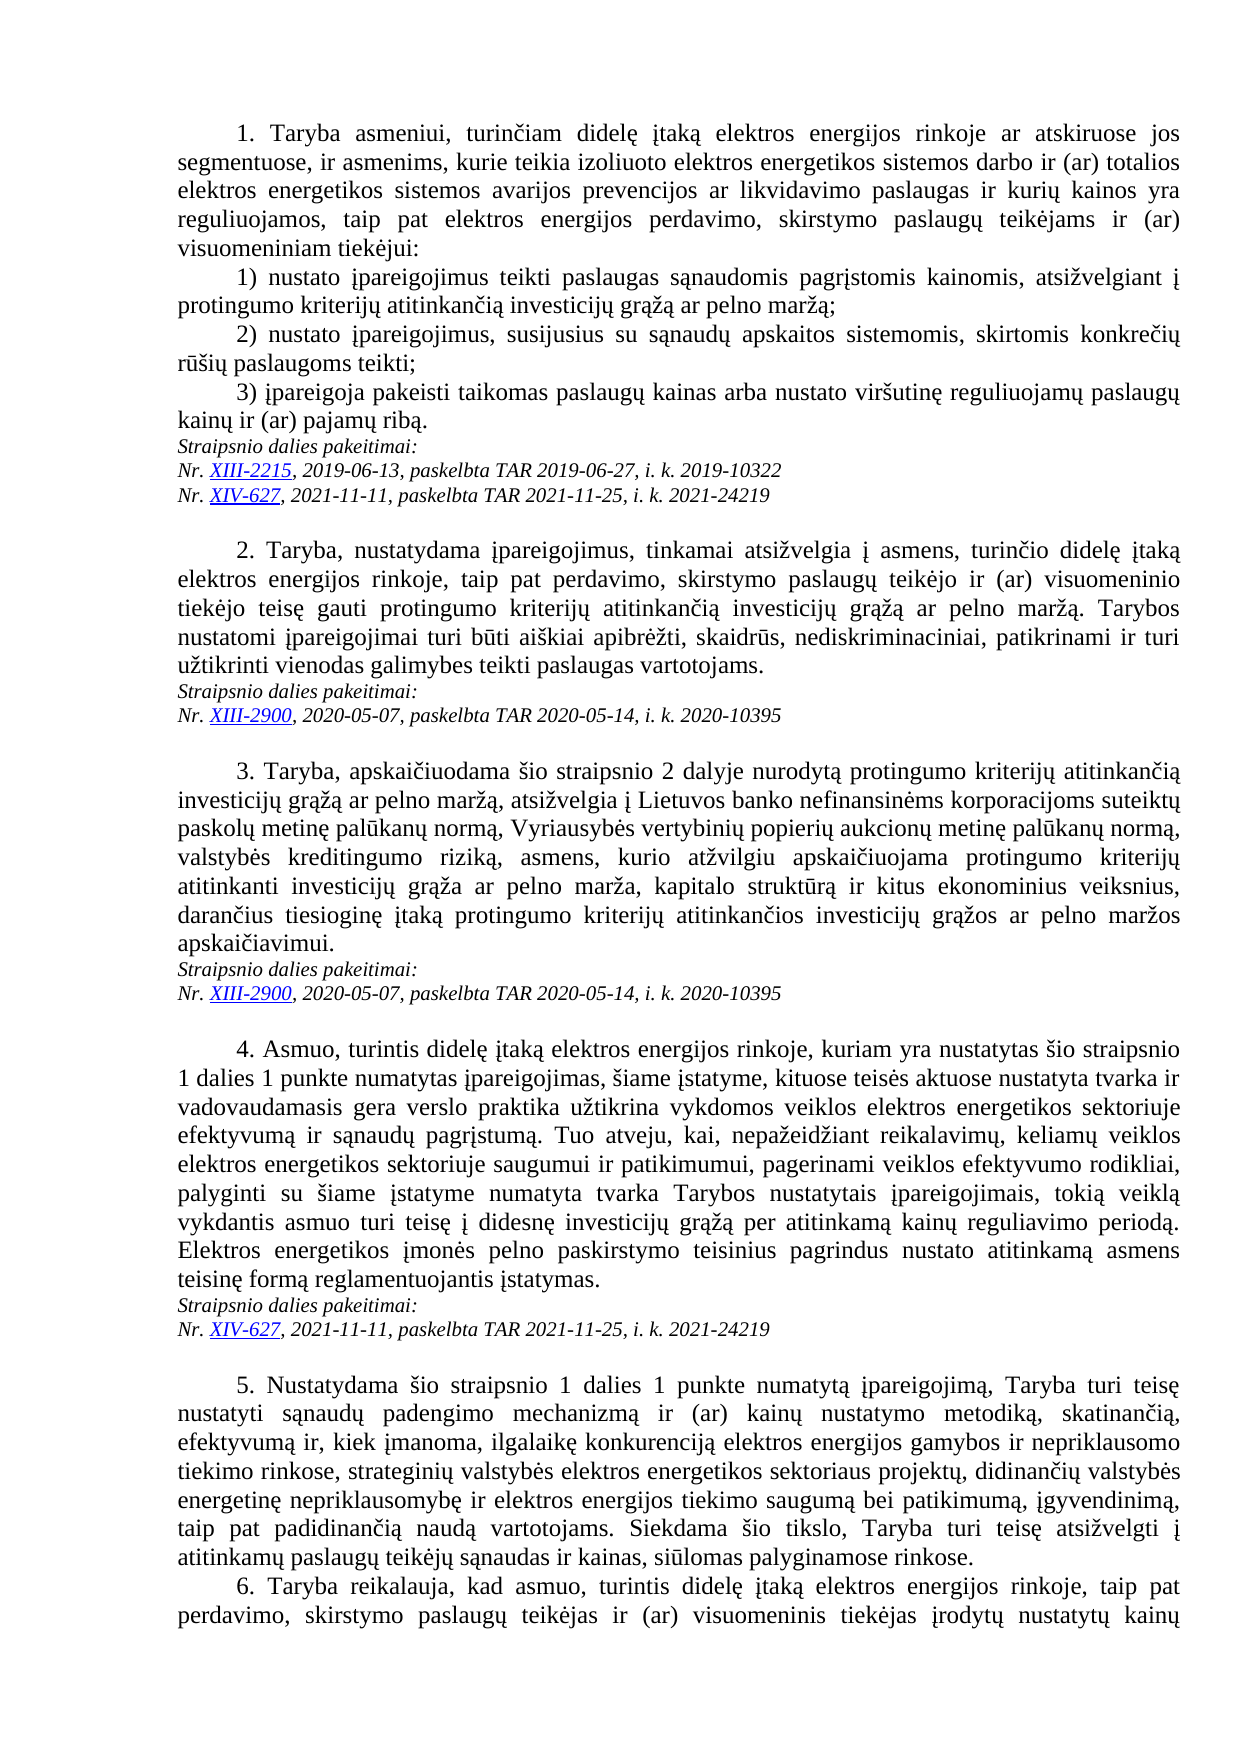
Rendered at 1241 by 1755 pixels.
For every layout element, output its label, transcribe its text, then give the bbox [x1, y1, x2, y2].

text Straipsnio dalies pakeitimai: [177, 679, 1181, 703]
text 2) nustato įpareigojimus, susijusius su sąnaudų apskaitos sistemomis, skirtomis konkrečių rūšių paslaugoms teikti; [177, 319, 1181, 377]
text 1. Taryba asmeniui, turinčiam didelę įtaką elektros energijos rinkoje ar atskiruose jos segmentuose, ir asmenims, kurie teikia izoliuoto elektros energetikos sistemos darbo ir (ar) totalios elektros energetikos sistemos avarijos prevencijos ar likvidavimo paslaugas ir kurių kainos yra reguliuojamos, taip pat elektros energijos perdavimo, skirstymo paslaugų teikėjams ir (ar) visuomeniniam tiekėjui: [177, 118, 1181, 262]
text 4. Asmuo, turintis didelę įtaką elektros energijos rinkoje, kuriam yra nustatytas šio straipsnio 1 dalies 1 punkte numatytas įpareigojimas, šiame įstatyme, kituose teisės aktuose nustatyta tvarka ir vadovaudamasis gera verslo praktika užtikrina vykdomos veiklos elektros energetikos sektoriuje efektyvumą ir sąnaudų pagrįstumą. Tuo atveju, kai, nepažeidžiant reikalavimų, keliamų veiklos elektros energetikos sektoriuje saugumui ir patikimumui, pagerinami veiklos efektyvumo rodikliai, palyginti su šiame įstatyme numatyta tvarka Tarybos nustatytais įpareigojimais, tokią veiklą vykdantis asmuo turi teisę į didesnę investicijų grąžą per atitinkamą kainų reguliavimo periodą. Elektros energetikos įmonės pelno paskirstymo teisinius pagrindus nustato atitinkamą asmens teisinę formą reglamentuojantis įstatymas. [177, 1034, 1181, 1293]
text 3) įpareigoja pakeisti taikomas paslaugų kainas arba nustato viršutinę reguliuojamų paslaugų kainų ir (ar) pajamų ribą. [177, 377, 1181, 434]
text Straipsnio dalies pakeitimai: [177, 1293, 1181, 1317]
text 1) nustato įpareigojimus teikti paslaugas sąnaudomis pagrįstomis kainomis, atsižvelgiant į protingumo kriterijų atitinkančią investicijų grąžą ar pelno maržą; [177, 262, 1181, 319]
text Nr. XIV-627, 2021-11-11, paskelbta TAR 2021-11-25, i. k. 2021-24219 [177, 482, 1181, 507]
text 5. Nustatydama šio straipsnio 1 dalies 1 punkte numatytą įpareigojimą, Taryba turi teisę nustatyti sąnaudų padengimo mechanizmą ir (ar) kainų nustatymo metodiką, skatinančią, efektyvumą ir, kiek įmanoma, ilgalaikę konkurenciją elektros energijos gamybos ir nepriklausomo tiekimo rinkose, strateginių valstybės elektros energetikos sektoriaus projektų, didinančių valstybės energetinę nepriklausomybę ir elektros energijos tiekimo saugumą bei patikimumą, įgyvendinimą, taip pat padidinančią naudą vartotojams. Siekdama šio tikslo, Taryba turi teisę atsižvelgti į atitinkamų paslaugų teikėjų sąnaudas ir kainas, siūlomas palyginamose rinkose. [177, 1370, 1181, 1571]
text Nr. XIII-2215, 2019-06-13, paskelbta TAR 2019-06-27, i. k. 2019-10322 [177, 458, 1181, 482]
text 6. Taryba reikalauja, kad asmuo, turintis didelę įtaką elektros energijos rinkoje, taip pat perdavimo, skirstymo paslaugų teikėjas ir (ar) visuomeninis tiekėjas įrodytų nustatytų kainų [177, 1571, 1181, 1628]
text Straipsnio dalies pakeitimai: [177, 957, 1181, 981]
text Straipsnio dalies pakeitimai: [177, 434, 1181, 458]
text 3. Taryba, apskaičiuodama šio straipsnio 2 dalyje nurodytą protingumo kriterijų atitinkančią investicijų grąžą ar pelno maržą, atsižvelgia į Lietuvos banko nefinansinėms korporacijoms suteiktų paskolų metinę palūkanų normą, Vyriausybės vertybinių popierių aukcionų metinę palūkanų normą, valstybės kreditingumo riziką, asmens, kurio atžvilgiu apskaičiuojama protingumo kriterijų atitinkanti investicijų grąža ar pelno marža, kapitalo struktūrą ir kitus ekonominius veiksnius, darančius tiesioginę įtaką protingumo kriterijų atitinkančios investicijų grąžos ar pelno maržos apskaičiavimui. [177, 756, 1181, 957]
text Nr. XIV-627, 2021-11-11, paskelbta TAR 2021-11-25, i. k. 2021-24219 [177, 1317, 1181, 1341]
text Nr. XIII-2900, 2020-05-07, paskelbta TAR 2020-05-14, i. k. 2020-10395 [177, 703, 1181, 727]
text Nr. XIII-2900, 2020-05-07, paskelbta TAR 2020-05-14, i. k. 2020-10395 [177, 981, 1181, 1005]
text 2. Taryba, nustatydama įpareigojimus, tinkamai atsižvelgia į asmens, turinčio didelę įtaką elektros energijos rinkoje, taip pat perdavimo, skirstymo paslaugų teikėjo ir (ar) visuomeninio tiekėjo teisę gauti protingumo kriterijų atitinkančią investicijų grąžą ar pelno maržą. Tarybos nustatomi įpareigojimai turi būti aiškiai apibrėžti, skaidrūs, nediskriminaciniai, patikrinami ir turi užtikrinti vienodas galimybes teikti paslaugas vartotojams. [177, 535, 1181, 679]
